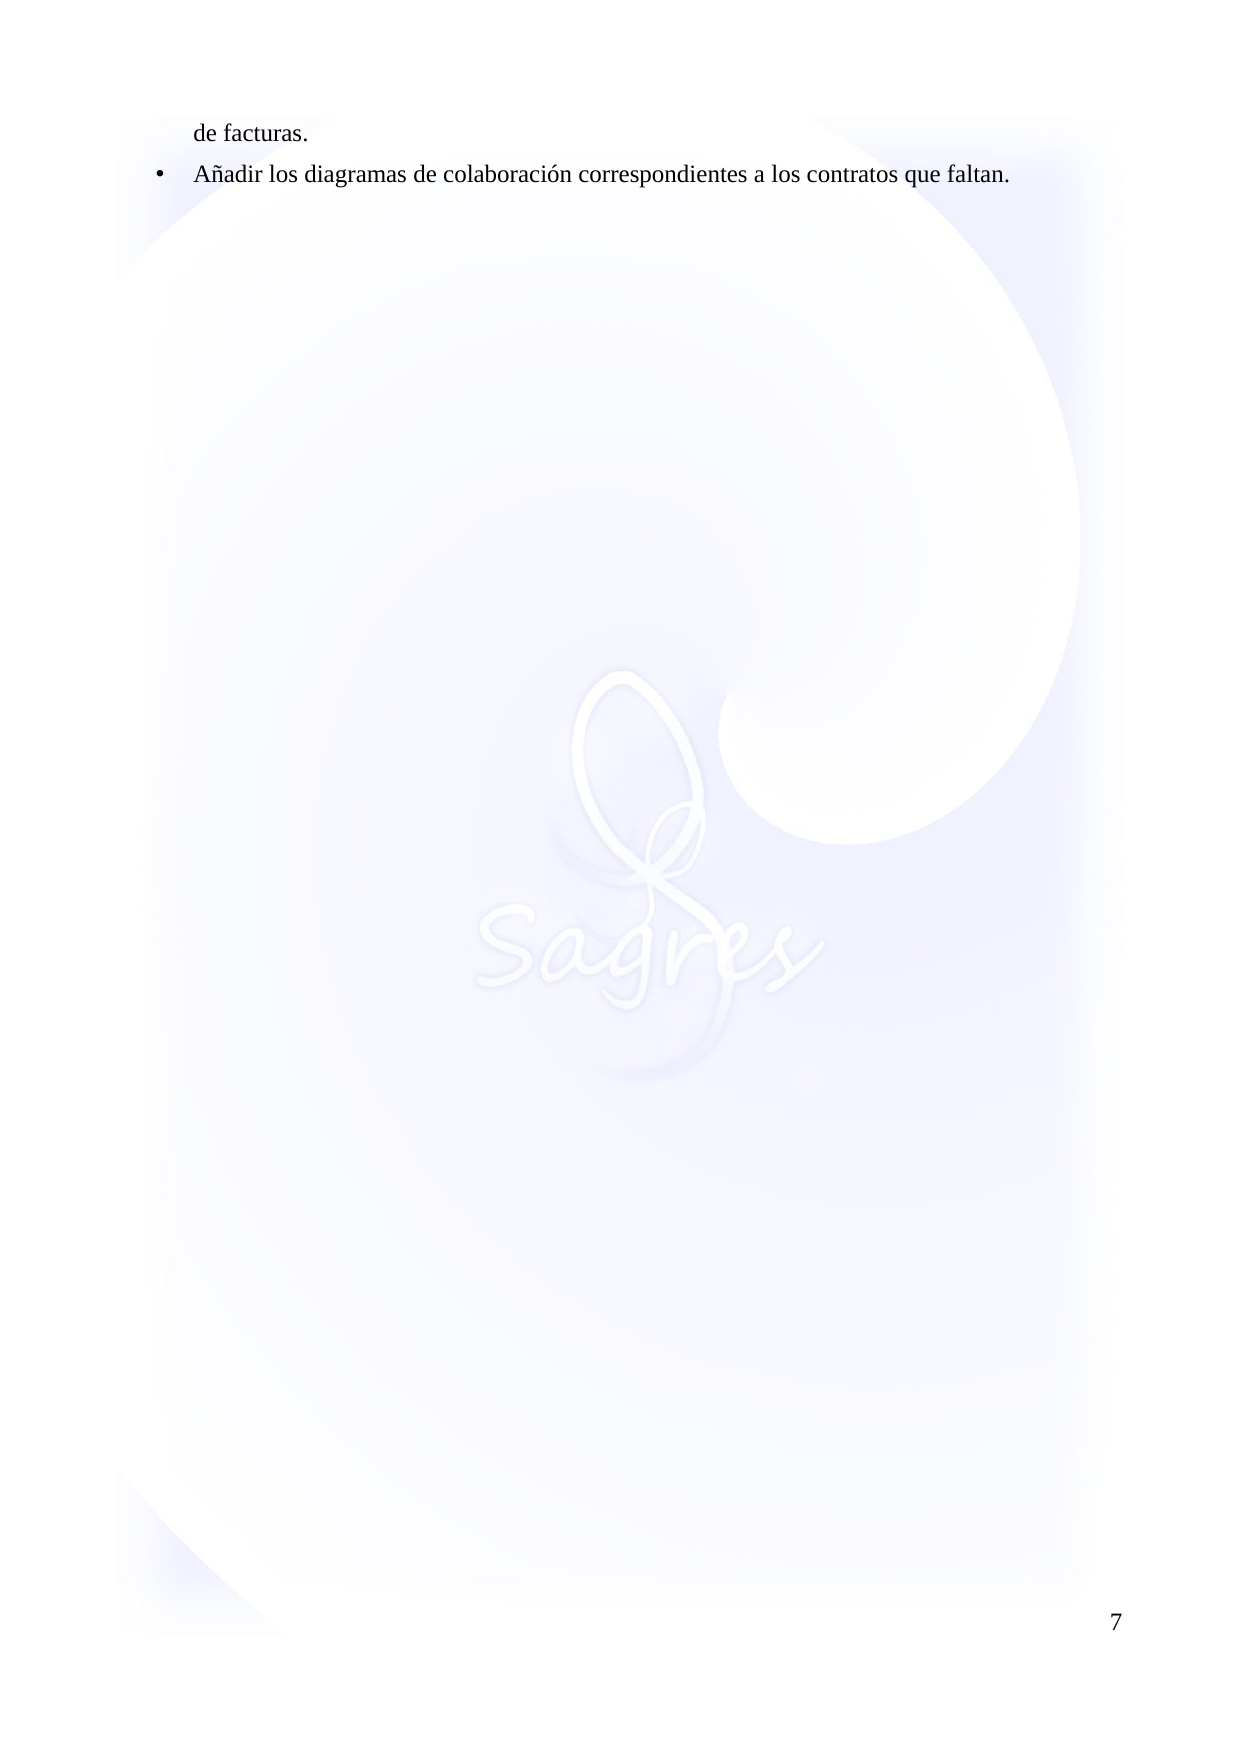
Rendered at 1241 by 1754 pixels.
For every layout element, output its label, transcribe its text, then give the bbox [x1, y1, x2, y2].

picture [118, 118, 1122, 1636]
list Añadir los diagramas de colaboración correspondientes a los contratos que faltan. [156, 159, 1122, 188]
list de facturas. [156, 118, 1122, 147]
